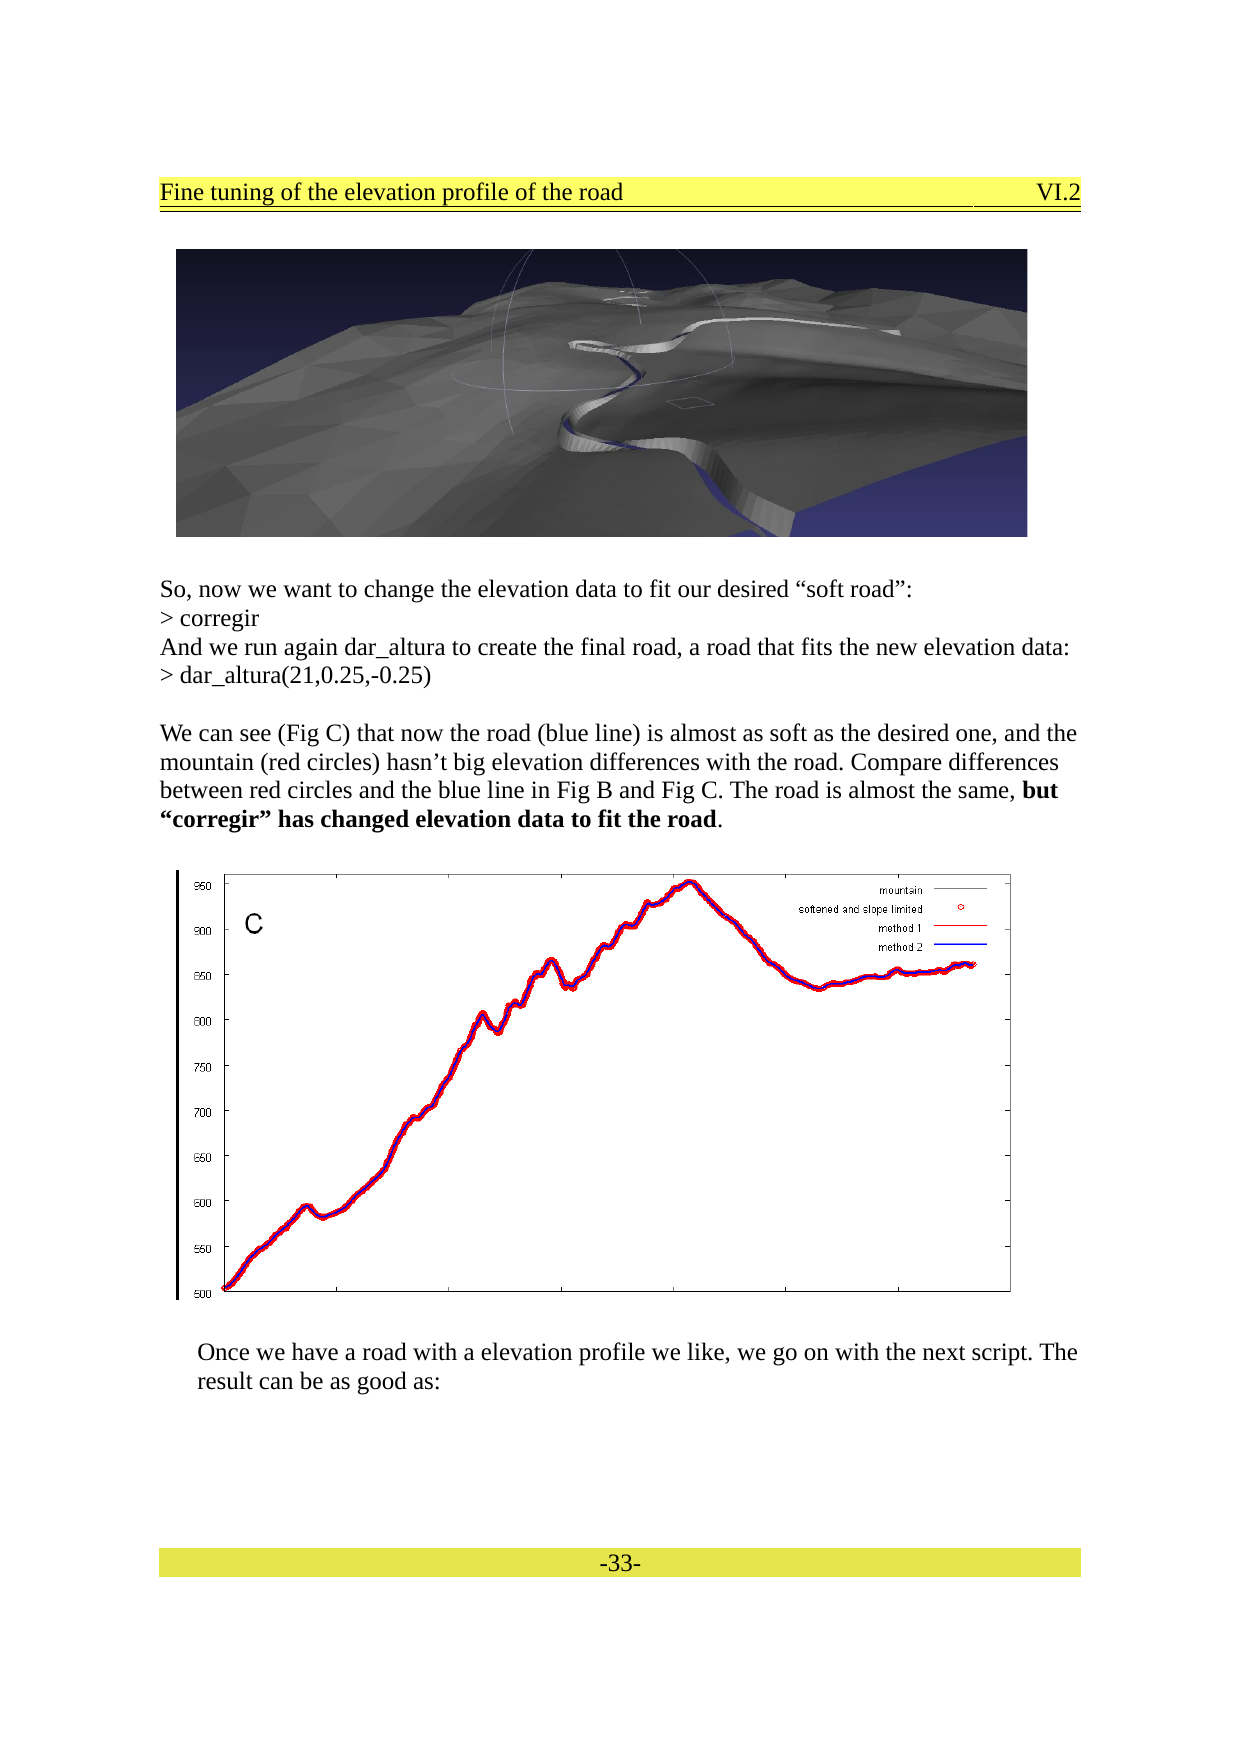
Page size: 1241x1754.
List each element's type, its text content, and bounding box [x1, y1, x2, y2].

text > corregir [159, 603, 1081, 632]
text So, now we want to change the elevation data to fit our desired “soft road”: [159, 574, 1081, 603]
picture [176, 249, 1028, 537]
picture [176, 870, 1029, 1300]
text > dar_altura(21,0.25,-0.25) [159, 661, 1081, 689]
text We can see (Fig C) that now the road (blue line) is almost as soft as the desired one, and the mountain (red circles) hasn’t big elevation differences with the road. Compare differences between red circles and the blue line in Fig B and Fig C. The road is almost the same, but “corregir” has changed elevation data to fit the road. [159, 718, 1081, 833]
text And we run again dar_altura to create the final road, a road that fits the new elevation data: [159, 632, 1081, 661]
text Once we have a road with a elevation profile we like, we go on with the next script. The result can be as good as: [197, 1337, 1081, 1395]
